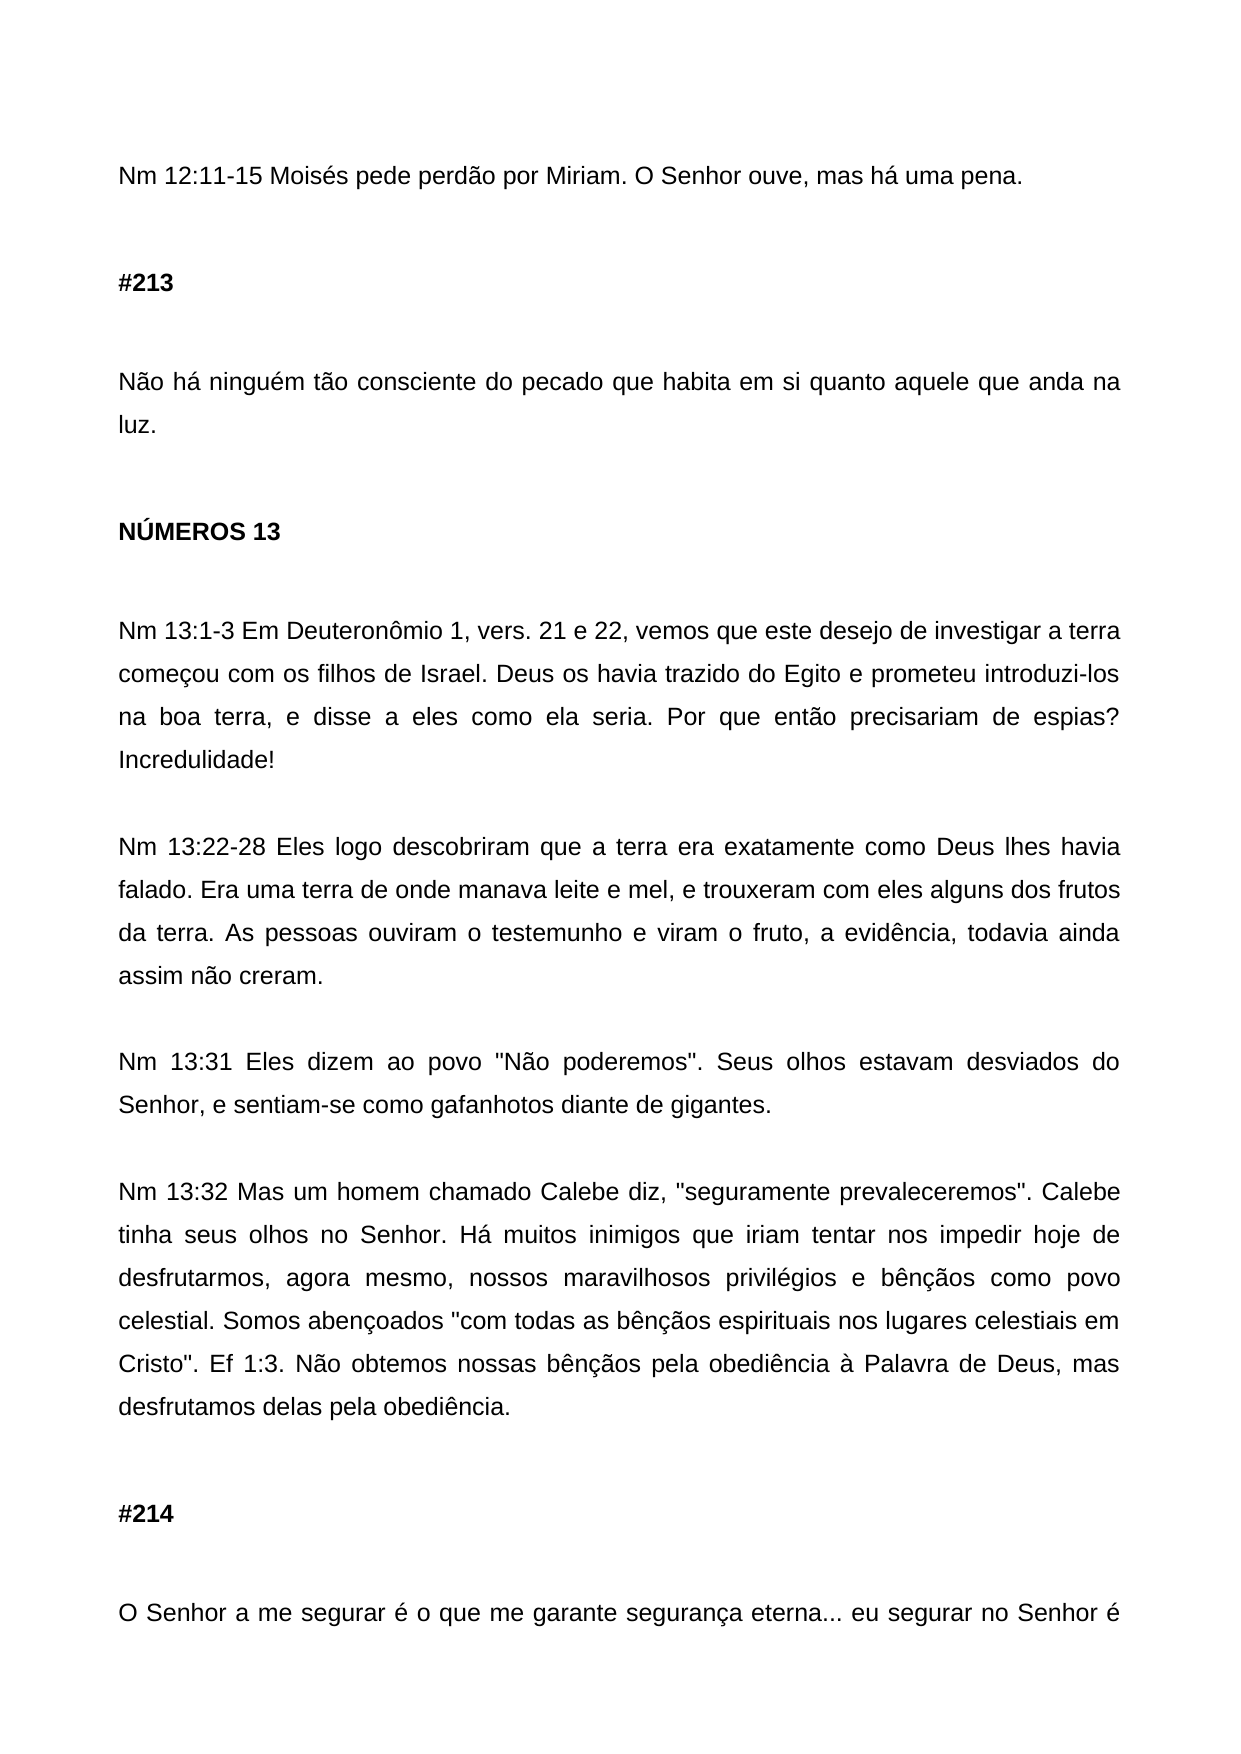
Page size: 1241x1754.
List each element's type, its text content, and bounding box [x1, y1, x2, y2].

subtitle #214 [118, 1499, 1122, 1528]
text Nm 13:31 Eles dizem ao povo "Não poderemos". Seus olhos estavam desviados do Senhor, e sentiam-se como gafanhotos diante de gigantes. [118, 1047, 1122, 1119]
subtitle #213 [118, 268, 1122, 297]
text O Senhor a me segurar é o que me garante segurança eterna... eu segurar no Senhor é [118, 1598, 1122, 1627]
text Não há ninguém tão consciente do pecado que habita em si quanto aquele que anda na luz. [118, 367, 1122, 439]
text Nm 13:22-28 Eles logo descobriram que a terra era exatamente como Deus lhes havia falado. Era uma terra de onde manava leite e mel, e trouxeram com eles alguns dos frutos da terra. As pessoas ouviram o testemunho e viram o fruto, a evidência, todavia ainda assim não creram. [118, 832, 1122, 990]
text Nm 13:32 Mas um homem chamado Calebe diz, "seguramente prevaleceremos". Calebe tinha seus olhos no Senhor. Há muitos inimigos que iriam tentar nos impedir hoje de desfrutarmos, agora mesmo, nossos maravilhosos privilégios e bênçãos como povo celestial. Somos abençoados "com todas as bênçãos espirituais nos lugares celestiais em Cristo". Ef 1:3. Não obtemos nossas bênçãos pela obediência à Palavra de Deus, mas desfrutamos delas pela obediência. [118, 1177, 1122, 1421]
text Nm 12:11-15 Moisés pede perdão por Miriam. O Senhor ouve, mas há uma pena. [118, 161, 1122, 190]
subtitle NÚMEROS 13 [118, 517, 1122, 546]
text Nm 13:1-3 Em Deuteronômio 1, vers. 21 e 22, vemos que este desejo de investigar a terra começou com os filhos de Israel. Deus os havia trazido do Egito e prometeu introduzi-los na boa terra, e disse a eles como ela seria. Por que então precisariam de espias? Incredulidade! [118, 616, 1122, 774]
